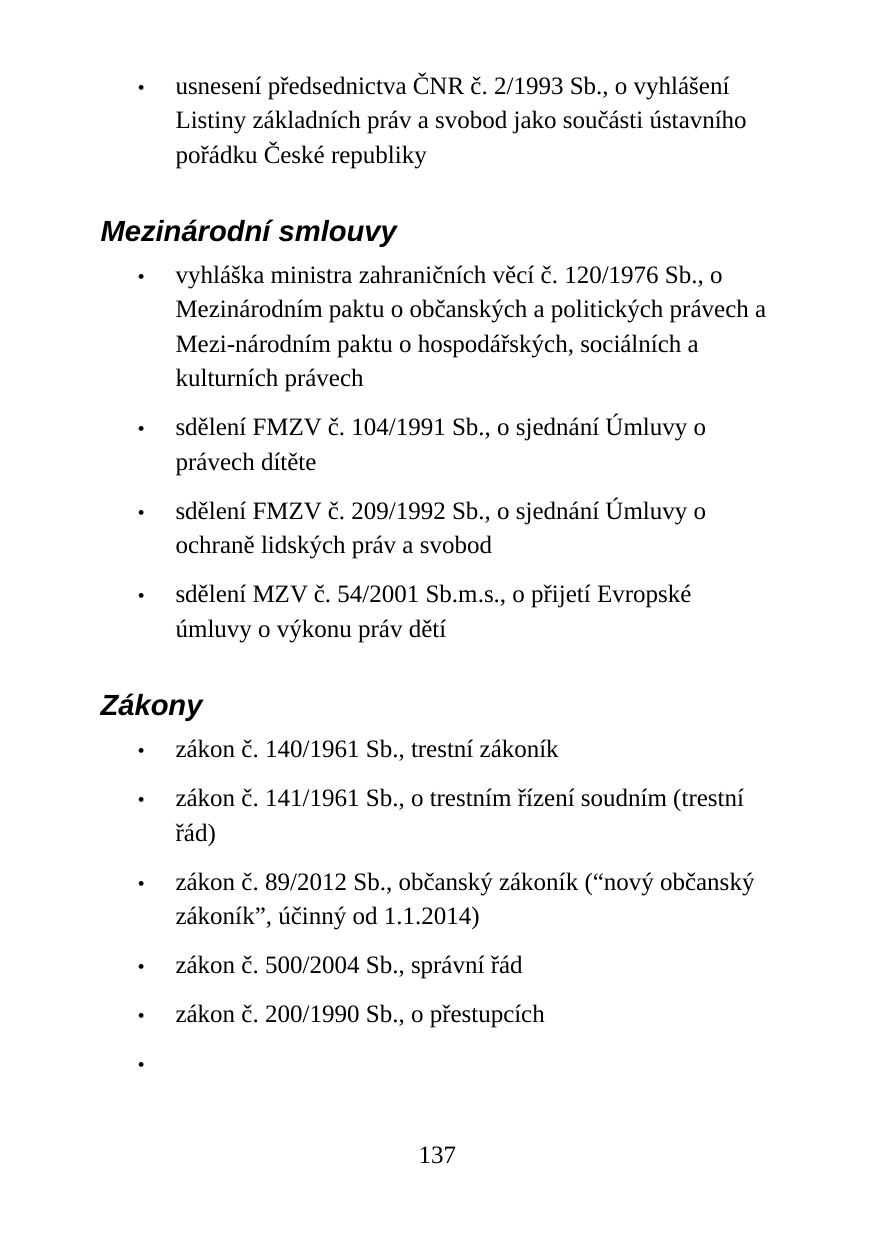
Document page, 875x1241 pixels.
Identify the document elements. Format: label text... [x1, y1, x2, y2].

list sdělení FMZV č. 104/1991 Sb., o sjednání Úmluvy o právech dítěte [138, 412, 774, 476]
list zákon č. 500/2004 Sb., správní řád [138, 950, 774, 979]
list zákon č. 89/2012 Sb., občanský zákoník (“nový občanský zákoník”, účinný od 1.1.2014) [138, 867, 774, 930]
list vyhláška ministra zahraničních věcí č. 120/1976 Sb., o Mezinárodním paktu o občanských a politických právech a Mezi-národním paktu o hospodářských, sociálních a kulturních právech [138, 260, 774, 392]
list sdělení FMZV č. 209/1992 Sb., o sjednání Úmluvy o ochraně lidských práv a svobod [138, 496, 774, 559]
subtitle Zákony [100, 688, 774, 722]
subtitle Mezinárodní smlouvy [100, 214, 774, 247]
list usnesení předsednictva ČNR č. 2/1993 Sb., o vyhlášení Listiny základních práv a svobod jako součásti ústavního pořádku České republiky [138, 71, 774, 168]
list sdělení MZV č. 54/2001 Sb.m.s., o přijetí Evropské úmluvy o výkonu práv dětí [138, 579, 774, 643]
list zákon č. 200/1990 Sb., o přestupcích [138, 999, 774, 1028]
list zákon č. 141/1961 Sb., o trestním řízení soudním (trestní řád) [138, 783, 774, 846]
list zákon č. 140/1961 Sb., trestní zákoník [138, 734, 774, 763]
